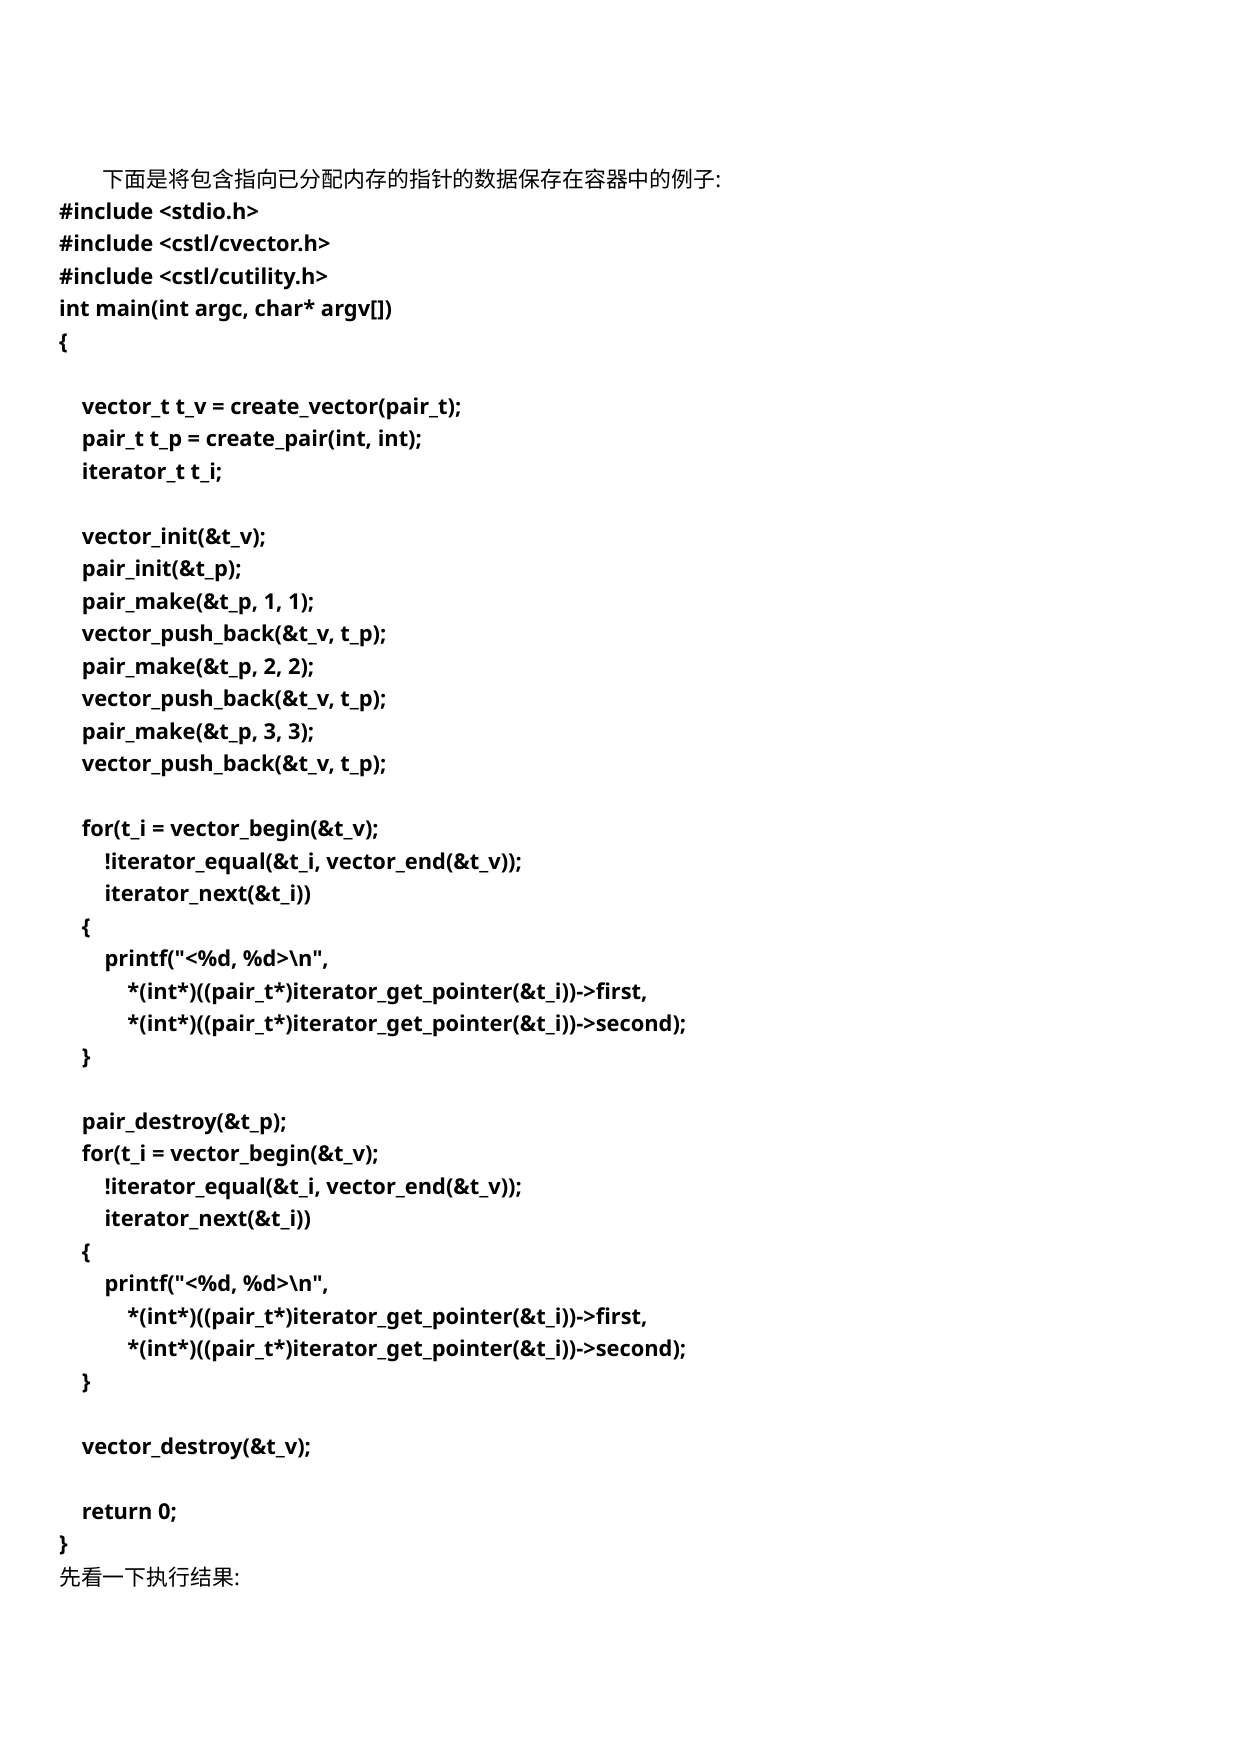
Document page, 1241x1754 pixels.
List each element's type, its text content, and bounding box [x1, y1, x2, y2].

text vector_push_back(&t_v, t_p); [59, 682, 1181, 714]
text pair_t t_p = create_pair(int, int); [59, 422, 1181, 454]
text for(t_i = vector_begin(&t_v); [59, 1137, 1181, 1169]
text iterator_next(&t_i)) [59, 877, 1181, 909]
text pair_make(&t_p, 2, 2); [59, 649, 1181, 682]
text pair_init(&t_p); [59, 552, 1181, 584]
text printf("<%d, %d>\n", [59, 942, 1181, 974]
text } [59, 1527, 1181, 1559]
text { [59, 909, 1181, 942]
text pair_destroy(&t_p); [59, 1104, 1181, 1137]
text #include <stdio.h> [59, 194, 1181, 227]
text return 0; [59, 1494, 1181, 1527]
text vector_init(&t_v); [59, 519, 1181, 552]
text { [59, 1234, 1181, 1267]
text 下面是将包含指向已分配内存的指针的数据保存在容器中的例子: [59, 162, 1181, 194]
text vector_t t_v = create_vector(pair_t); [59, 389, 1181, 422]
text iterator_next(&t_i)) [59, 1202, 1181, 1234]
text } [59, 1039, 1181, 1072]
text iterator_t t_i; [59, 454, 1181, 487]
text { [59, 324, 1181, 357]
text vector_destroy(&t_v); [59, 1429, 1181, 1462]
text vector_push_back(&t_v, t_p); [59, 617, 1181, 649]
text *(int*)((pair_t*)iterator_get_pointer(&t_i))->first, [59, 1299, 1181, 1332]
text *(int*)((pair_t*)iterator_get_pointer(&t_i))->first, [59, 974, 1181, 1007]
text *(int*)((pair_t*)iterator_get_pointer(&t_i))->second); [59, 1007, 1181, 1039]
text !iterator_equal(&t_i, vector_end(&t_v)); [59, 844, 1181, 877]
text #include <cstl/cutility.h> [59, 259, 1181, 292]
text vector_push_back(&t_v, t_p); [59, 747, 1181, 779]
text *(int*)((pair_t*)iterator_get_pointer(&t_i))->second); [59, 1332, 1181, 1364]
text printf("<%d, %d>\n", [59, 1267, 1181, 1299]
text for(t_i = vector_begin(&t_v); [59, 812, 1181, 844]
text } [59, 1364, 1181, 1397]
text pair_make(&t_p, 1, 1); [59, 584, 1181, 617]
text int main(int argc, char* argv[]) [59, 292, 1181, 324]
text 先看一下执行结果: [59, 1559, 1181, 1592]
text !iterator_equal(&t_i, vector_end(&t_v)); [59, 1169, 1181, 1202]
text #include <cstl/cvector.h> [59, 227, 1181, 259]
text pair_make(&t_p, 3, 3); [59, 714, 1181, 747]
